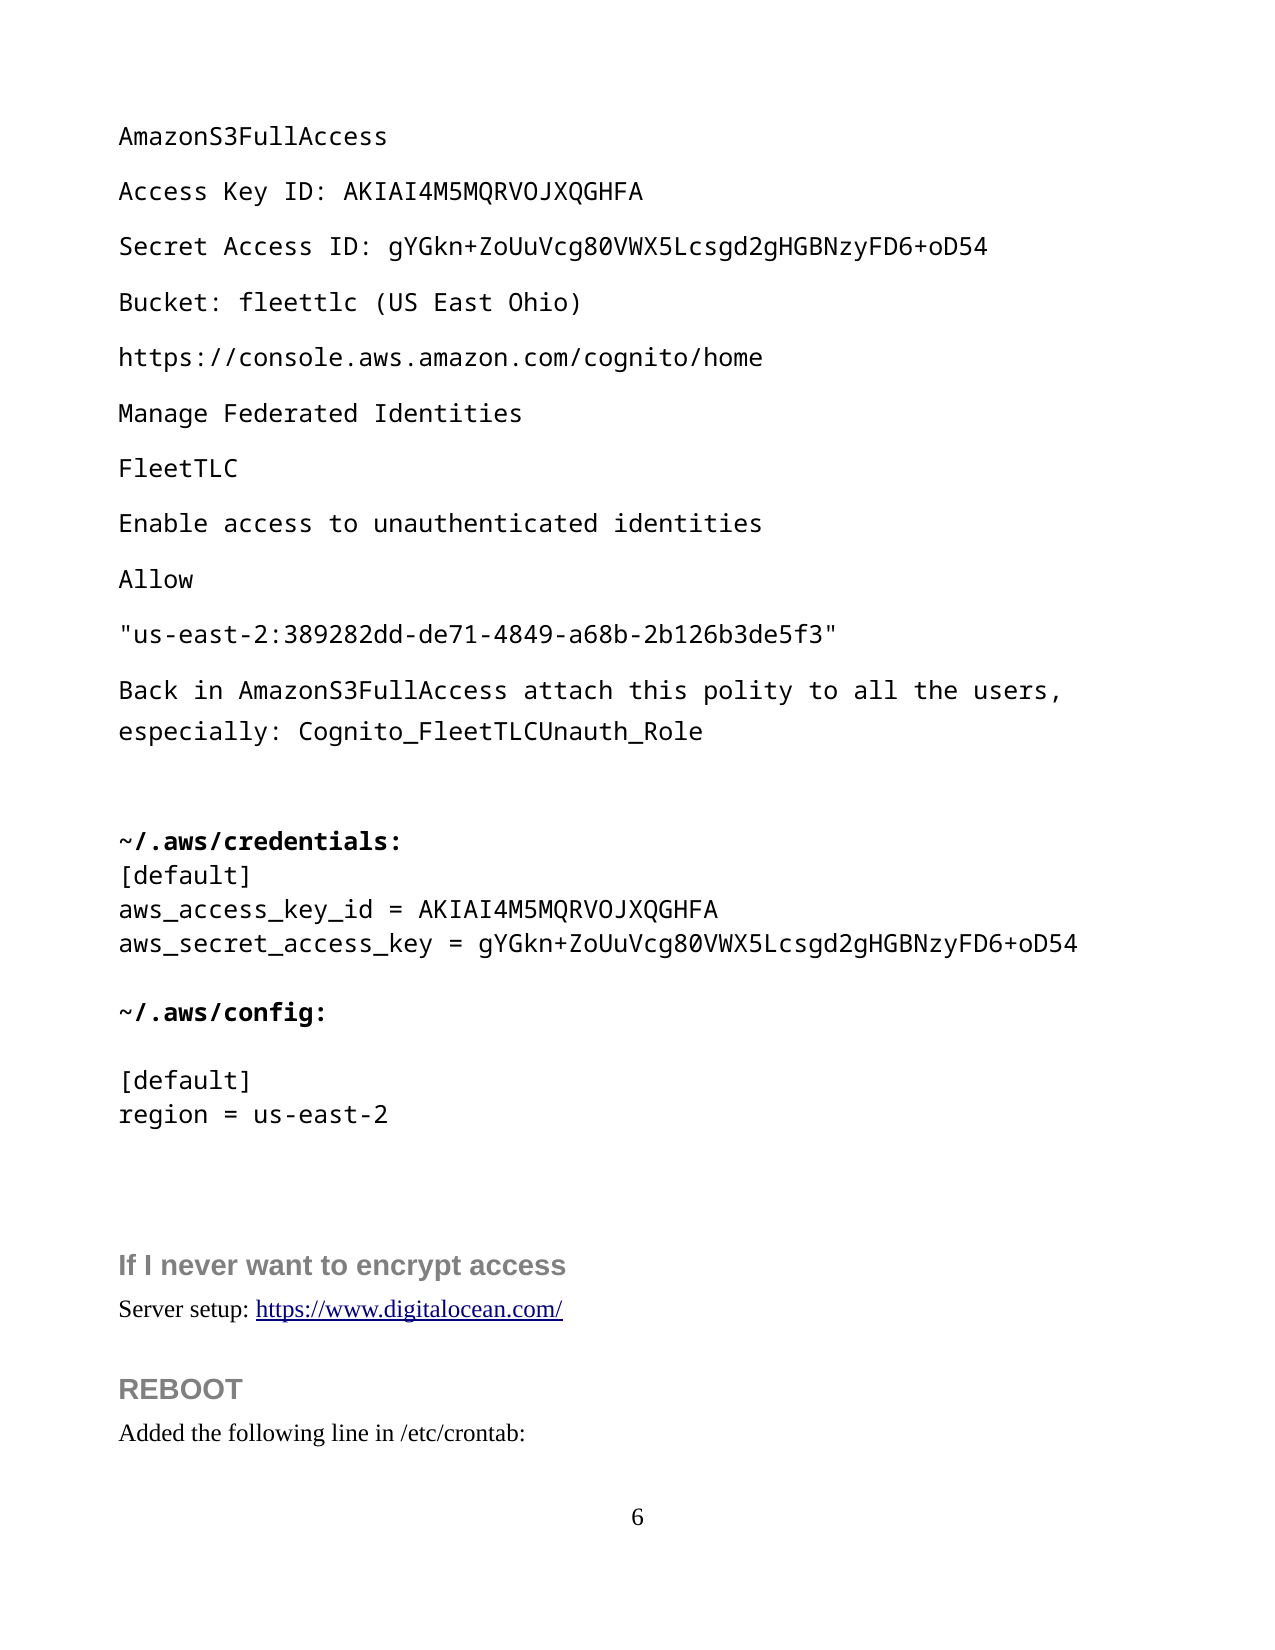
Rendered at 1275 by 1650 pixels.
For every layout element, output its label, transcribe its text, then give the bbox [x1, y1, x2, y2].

text Bucket: fleettlc (US East Ohio) [118, 284, 1157, 318]
text Server setup: https://www.digitalocean.com/ [118, 1294, 1157, 1323]
text Access Key ID: AKIAI4M5MQRVOJXQGHFA [118, 173, 1157, 208]
text "us-east-2:389282dd-de71-4849-a68b-2b126b3de5f3" [118, 617, 1157, 651]
text region = us-east-2 [118, 1096, 1157, 1131]
text Secret Access ID: gYGkn+ZoUuVcg80VWX5Lcsgd2gHGBNzyFD6+oD54 [118, 229, 1157, 263]
text FleetTLC [118, 451, 1157, 485]
text aws_access_key_id = AKIAI4M5MQRVOJXQGHFA [118, 892, 1157, 926]
text Allow [118, 561, 1157, 596]
text Back in AmazonS3FullAccess attach this polity to all the users, especially: Cognito_FleetTLCUnauth_Role [118, 672, 1157, 747]
subtitle REBOOT [118, 1372, 1157, 1406]
text AmazonS3FullAccess [118, 118, 1157, 152]
text Enable access to unauthenticated identities [118, 506, 1157, 540]
text ~/.aws/credentials: [118, 824, 1157, 858]
text Manage Federated Identities [118, 395, 1157, 429]
text Added the following line in /etc/crontab: [118, 1418, 1157, 1447]
text [default] [118, 858, 1157, 892]
text aws_secret_access_key = gYGkn+ZoUuVcg80VWX5Lcsgd2gHGBNzyFD6+oD54 [118, 926, 1157, 960]
subtitle If I never want to encrypt access [118, 1248, 1157, 1282]
text https://console.aws.amazon.com/cognito/home [118, 340, 1157, 374]
text ~/.aws/config: [118, 994, 1157, 1028]
text [default] [118, 1062, 1157, 1096]
